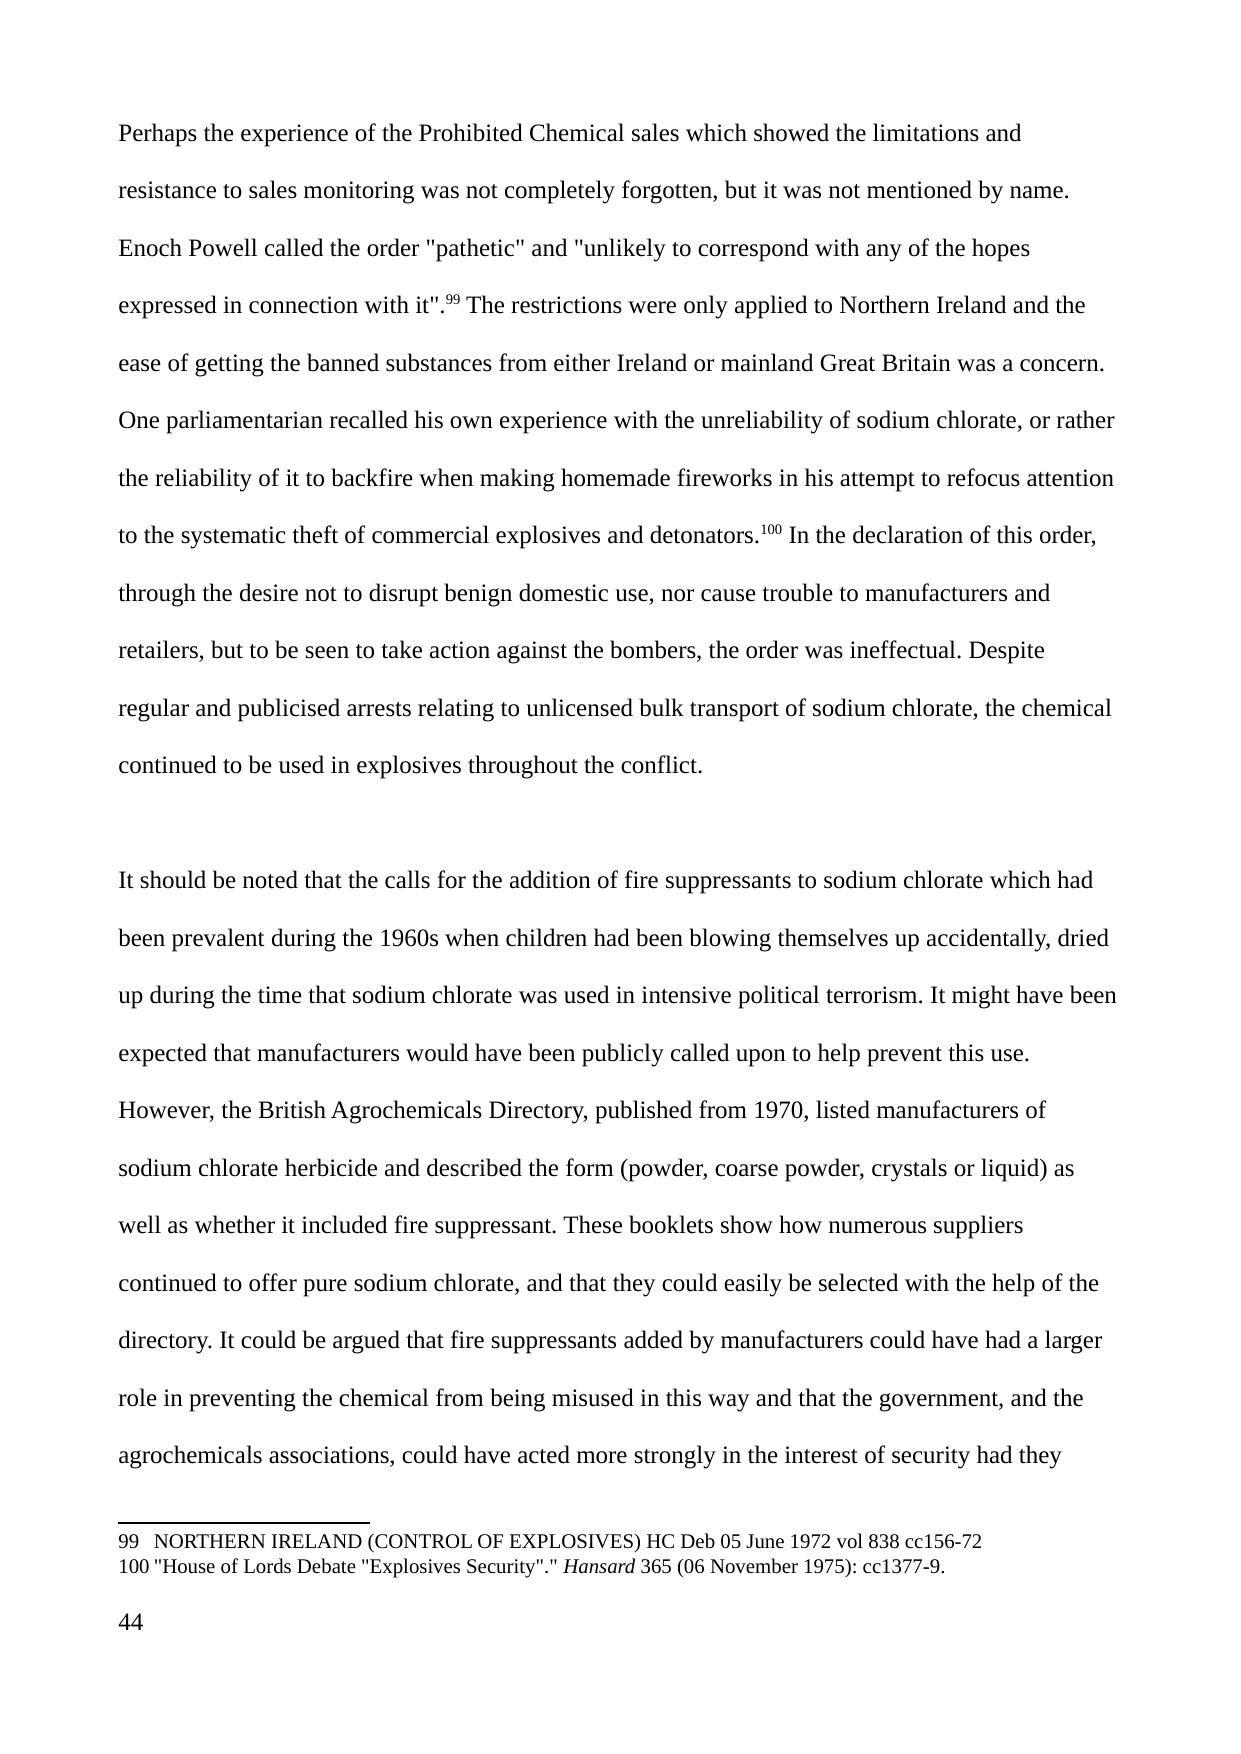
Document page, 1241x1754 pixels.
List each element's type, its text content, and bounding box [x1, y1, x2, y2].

text It should be noted that the calls for the addition of fire suppressants to sodium chlorate which had been prevalent during the 1960s when children had been blowing themselves up accidentally, dried up during the time that sodium chlorate was used in intensive political terrorism. It might have been expected that manufacturers would have been publicly called upon to help prevent this use. However, the British Agrochemicals Directory, published from 1970, listed manufacturers of sodium chlorate herbicide and described the form (powder, coarse powder, crystals or liquid) as well as whether it included fire suppressant. These booklets show how numerous suppliers continued to offer pure sodium chlorate, and that they could easily be selected with the help of the directory. It could be argued that fire suppressants added by manufacturers could have had a larger role in preventing the chemical from being misused in this way and that the government, and the agrochemicals associations, could have acted more strongly in the interest of security had they [118, 866, 1122, 1469]
text Perhaps the experience of the Prohibited Chemical sales which showed the limitations and resistance to sales monitoring was not completely forgotten, but it was not mentioned by name. Enoch Powell called the order "pathetic" and "unlikely to correspond with any of the hopes expressed in connection with it". The restrictions were only applied to Northern Ireland and the ease of getting the banned substances from either Ireland or mainland Great Britain was a concern. One parliamentarian recalled his own experience with the unreliability of sodium chlorate, or rather the reliability of it to backfire when making homemade fireworks in his attempt to refocus attention to the systematic theft of commercial explosives and detonators. In the declaration of this order, through the desire not to disrupt benign domestic use, nor cause trouble to manufacturers and retailers, but to be seen to take action against the bombers, the order was ineffectual. Despite regular and publicised arrests relating to unlicensed bulk transport of sodium chlorate, the chemical continued to be used in explosives throughout the conflict. [118, 118, 1122, 779]
text NORTHERN IRELAND (CONTROL OF EXPLOSIVES) HC Deb 05 June 1972 vol 838 cc156-72 [118, 1529, 1122, 1553]
text "House of Lords Debate "Explosives Security"." Hansard 365 (06 November 1975): cc1377-9. [118, 1553, 1122, 1578]
